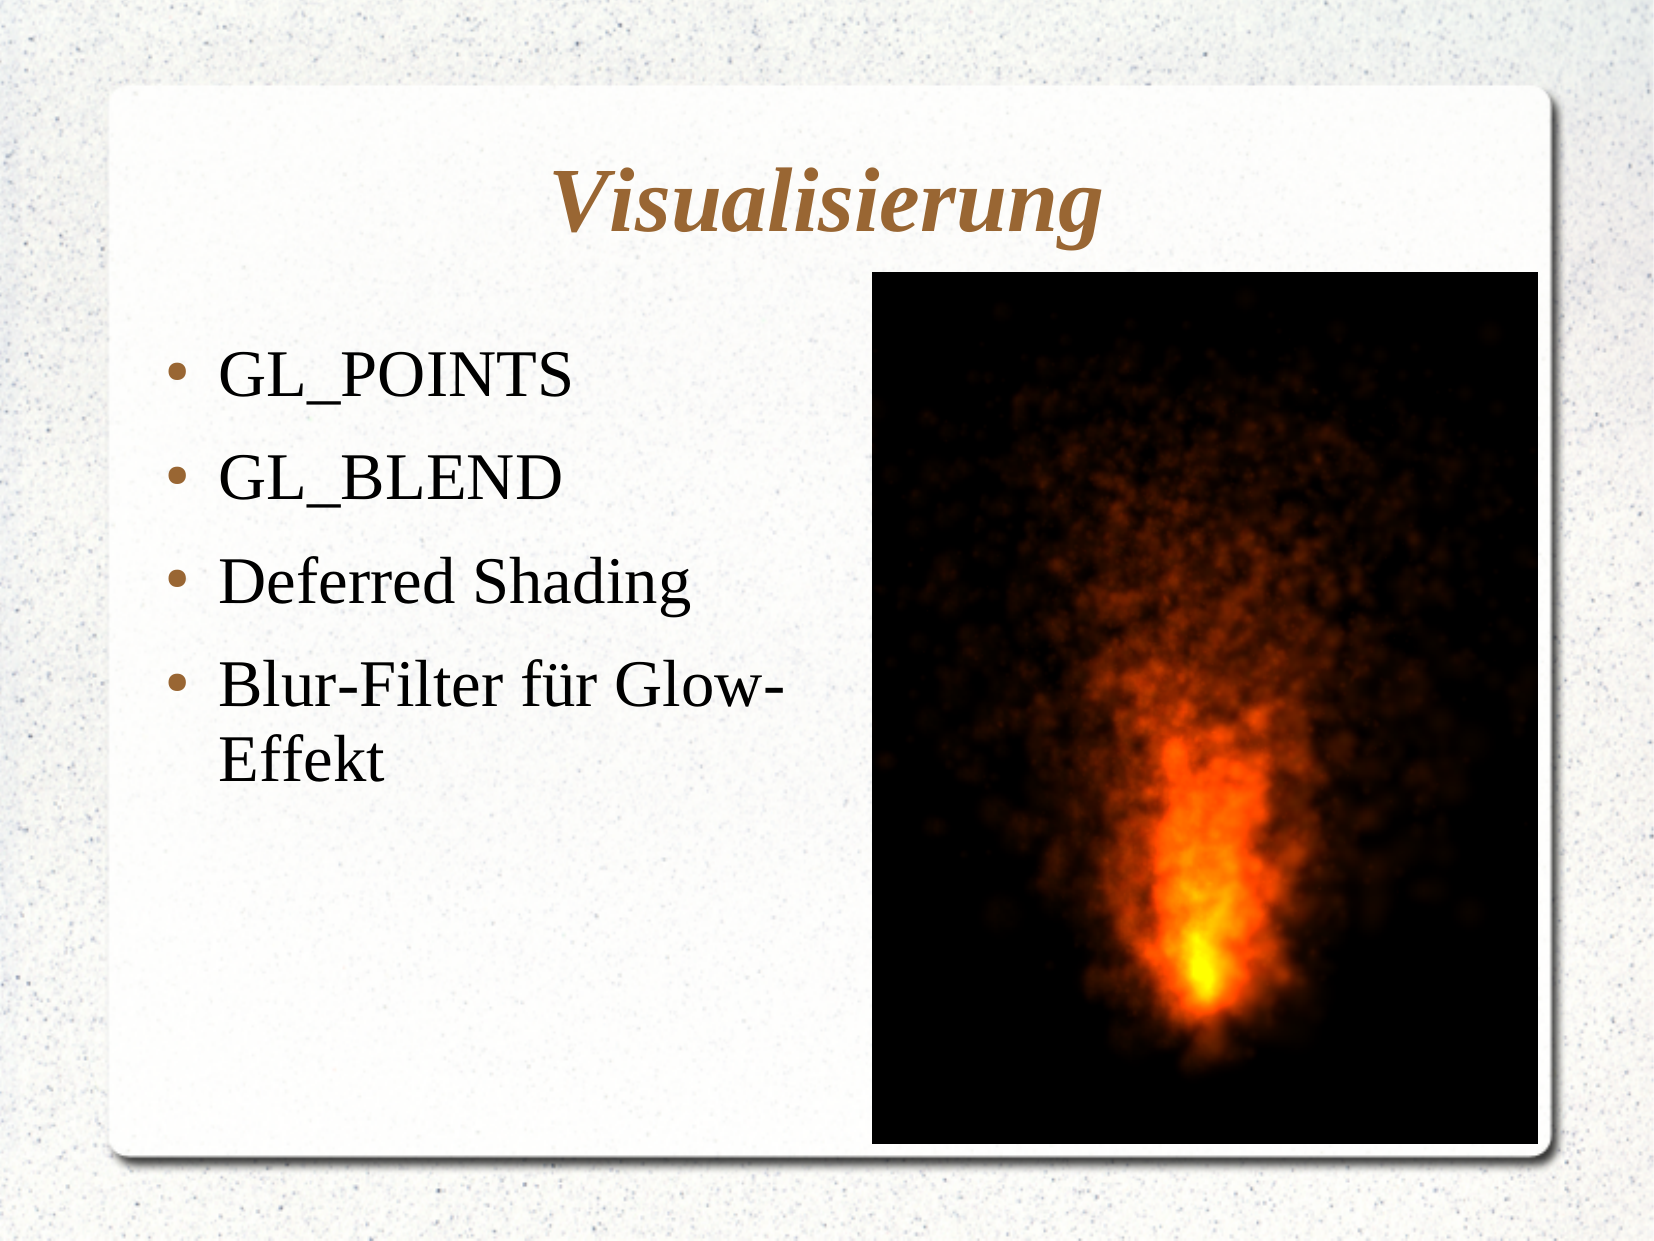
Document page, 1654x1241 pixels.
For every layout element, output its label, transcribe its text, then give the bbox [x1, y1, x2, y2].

title Visualisierung [118, 96, 1536, 304]
list GL_POINTS GL_BLEND Deferred Shading Blur-Filter für Glow-Effekt [147, 336, 811, 987]
picture [0, 0, 1654, 1241]
